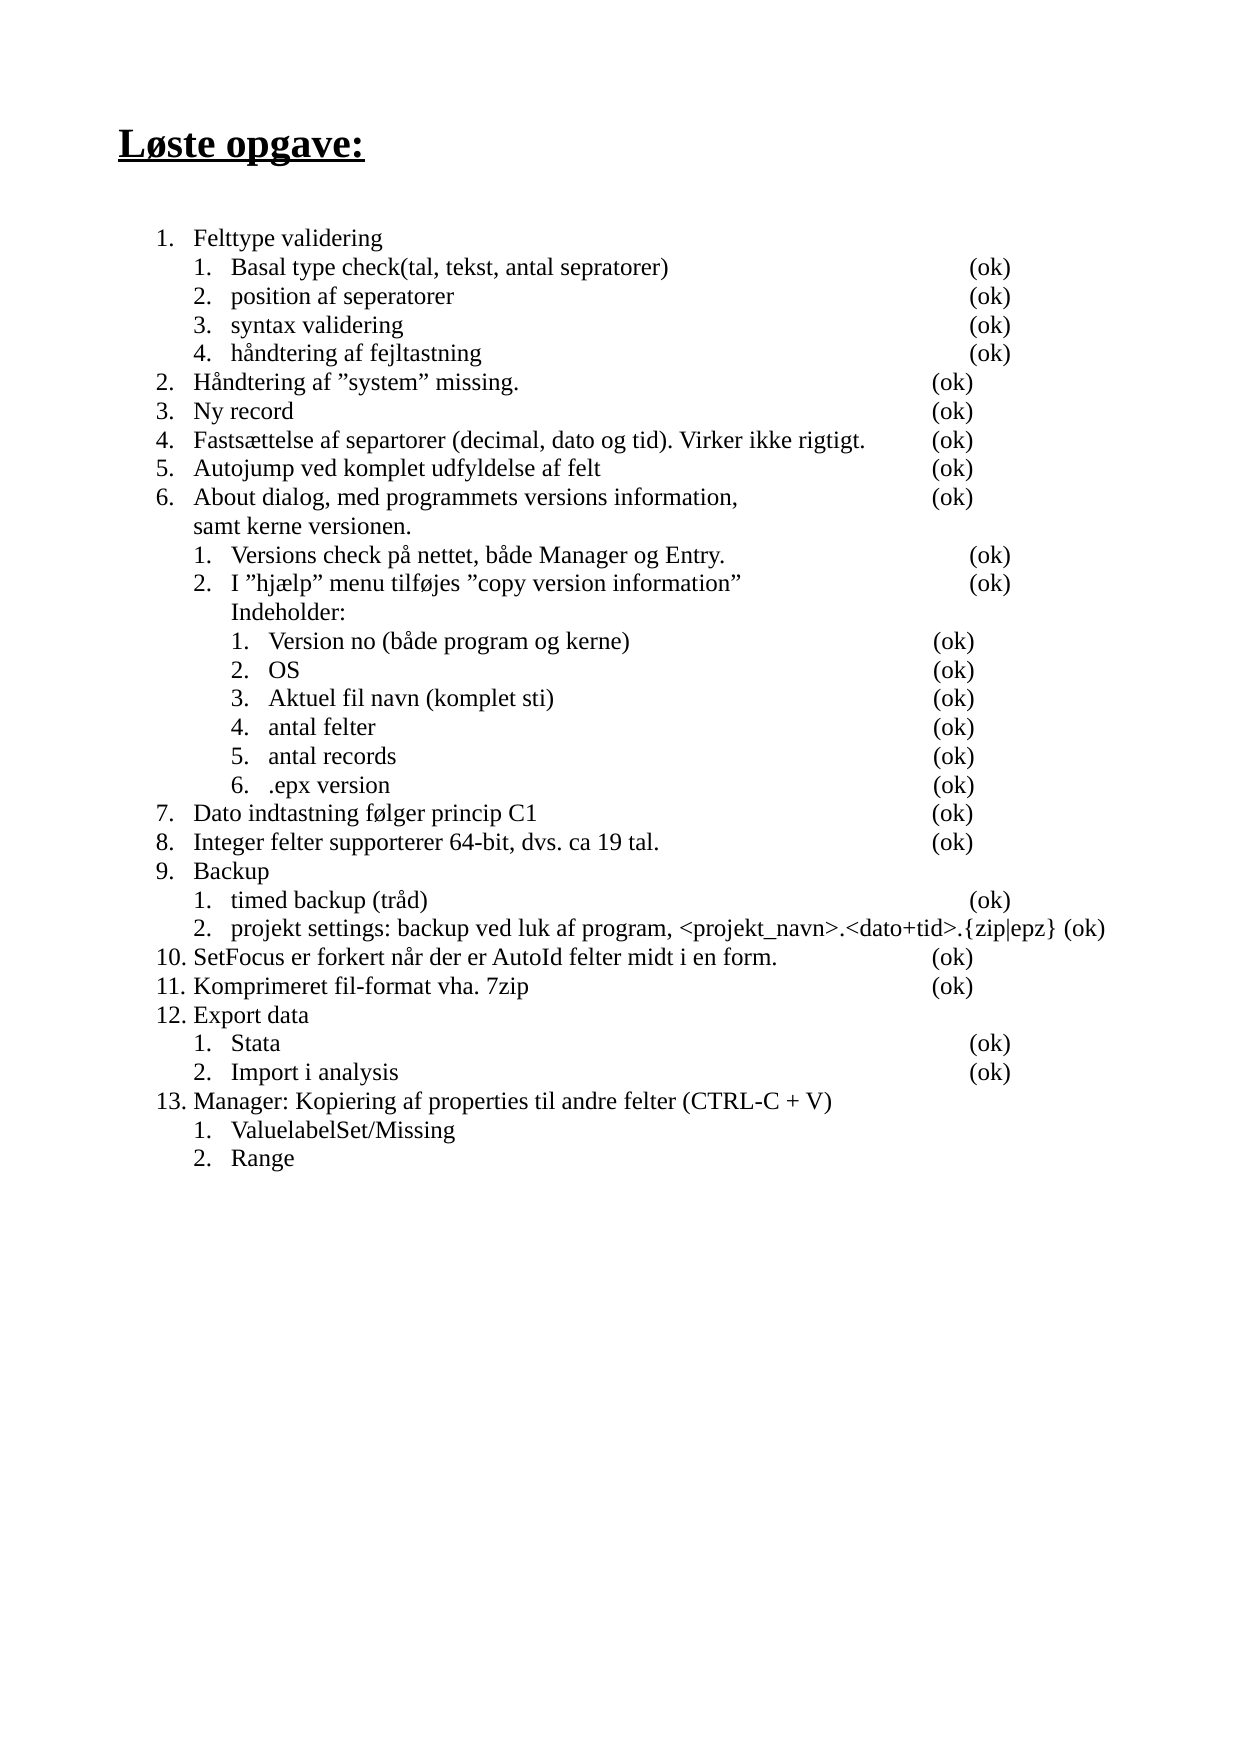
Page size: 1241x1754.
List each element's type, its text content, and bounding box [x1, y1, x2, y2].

list SetFocus er forkert når der er AutoId felter midt i en form. (ok) [156, 942, 1122, 971]
list Dato indtastning følger princip C1 (ok) [156, 798, 1122, 827]
list timed backup (tråd) (ok) [193, 885, 1122, 913]
list Version no (både program og kerne) (ok) [231, 626, 1122, 655]
list Integer felter supporterer 64-bit, dvs. ca 19 tal. (ok) [156, 827, 1122, 856]
list About dialog, med programmets versions information, (ok) samt kerne versionen. [156, 482, 1122, 540]
list Export data [156, 1000, 1122, 1028]
list håndtering af fejltastning (ok) [193, 338, 1122, 367]
list Import i analysis (ok) [193, 1057, 1122, 1086]
list Versions check på nettet, både Manager og Entry. (ok) [193, 540, 1122, 568]
list Komprimeret fil-format vha. 7zip (ok) [156, 971, 1122, 1000]
list Fastsættelse af separtorer (decimal, dato og tid). Virker ikke rigtigt. (ok) [156, 425, 1122, 453]
list Manager: Kopiering af properties til andre felter (CTRL-C + V) [156, 1086, 1122, 1115]
list .epx version (ok) [231, 770, 1122, 798]
list Ny record (ok) [156, 396, 1122, 425]
list antal records (ok) [231, 741, 1122, 770]
list Stata (ok) [193, 1028, 1122, 1057]
list I ”hjælp” menu tilføjes ”copy version information” (ok) Indeholder: [193, 568, 1122, 626]
list ValuelabelSet/Missing [193, 1115, 1122, 1143]
list projekt settings: backup ved luk af program, <projekt_navn>.<dato+tid>.{zip|epz} (ok) [193, 913, 1122, 942]
list Range [193, 1143, 1122, 1172]
list Felttype validering [156, 223, 1122, 252]
list Basal type check(tal, tekst, antal sepratorer) (ok) [193, 252, 1122, 281]
list Aktuel fil navn (komplet sti) (ok) [231, 683, 1122, 712]
list Autojump ved komplet udfyldelse af felt (ok) [156, 453, 1122, 482]
list OS (ok) [231, 655, 1122, 683]
list Håndtering af ”system” missing. (ok) [156, 367, 1122, 396]
text Løste opgave: [118, 118, 1122, 166]
list position af seperatorer (ok) [193, 281, 1122, 310]
list syntax validering (ok) [193, 310, 1122, 338]
list Backup [156, 856, 1122, 885]
list antal felter (ok) [231, 712, 1122, 741]
